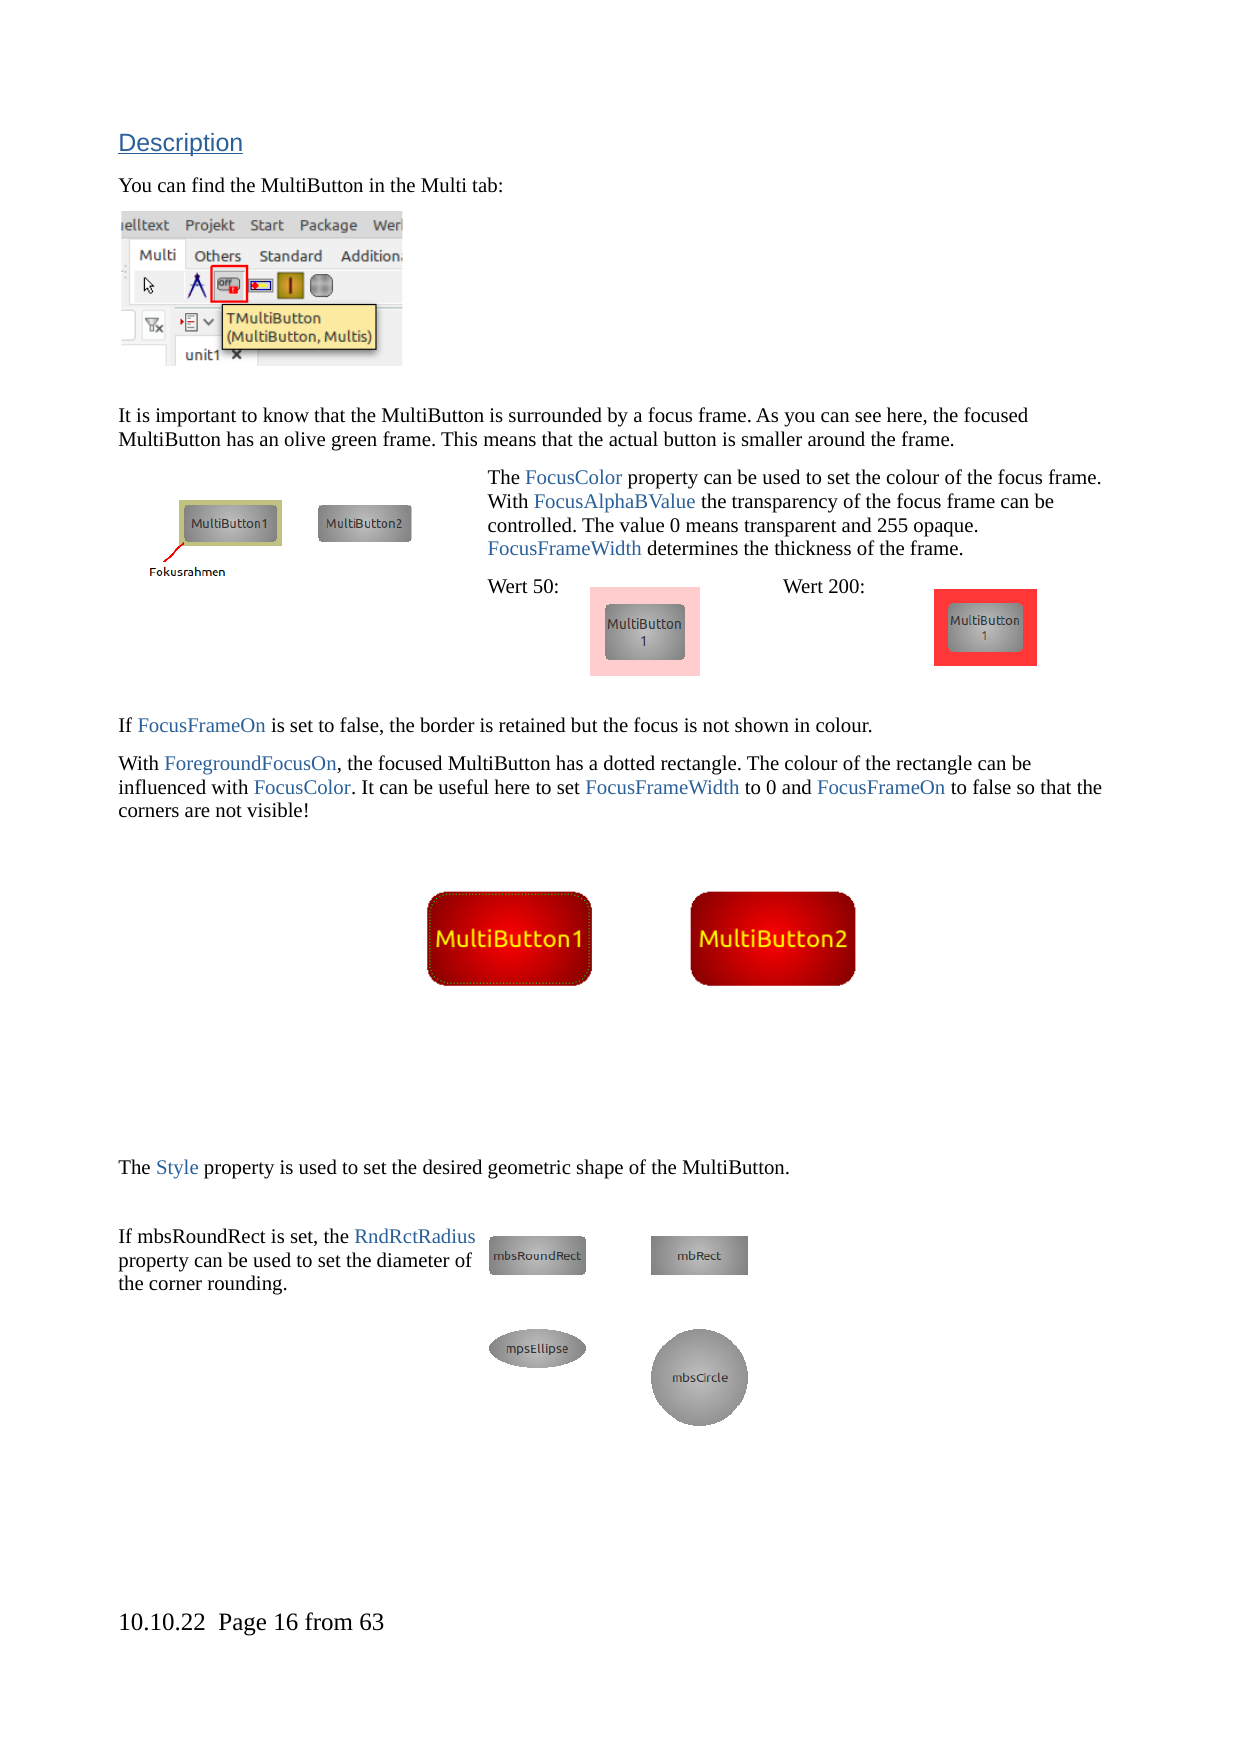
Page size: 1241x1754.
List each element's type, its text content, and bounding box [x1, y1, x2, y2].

picture [121, 211, 403, 366]
text It is important to know that the MultiButton is surrounded by a focus frame. As you can see here, the focused MultiButton has an olive green frame. This means that the actual button is smaller around the frame. [118, 404, 1122, 451]
picture [119, 479, 439, 599]
text The FocusColor property can be used to set the colour of the focus frame. With FocusAlphaBValue the transparency of the focus frame can be controlled. The value 0 means transparent and 255 opaque. FocusFrameWidth determines the thickness of the frame. [118, 466, 1122, 561]
text [761, 1225, 1122, 1296]
text With ForegroundFocusOn, the focused MultiButton has a dotted rectangle. The colour of the rectangle can be influenced with FocusColor. It can be useful here to set FocusFrameWidth to 0 and FocusFrameOn to false so that the corners are not visible! [118, 752, 1122, 823]
picture [479, 1224, 761, 1436]
subtitle Description [118, 133, 1122, 156]
text If FocusFrameOn is set to false, the border is retained but the focus is not shown in colour. [118, 713, 1122, 737]
text If mbsRoundRect is set, the RndRctRadius property can be used to set the diameter of the corner rounding. [118, 1225, 479, 1296]
picture [579, 578, 709, 690]
text Wert 50: Wert 200: [118, 575, 1122, 622]
text You can find the MultiButton in the Multi tab: [118, 169, 1122, 198]
picture [413, 877, 873, 1013]
picture [922, 580, 1048, 677]
text The Style property is used to set the desired geometric shape of the MultiButton. [118, 1160, 1122, 1178]
